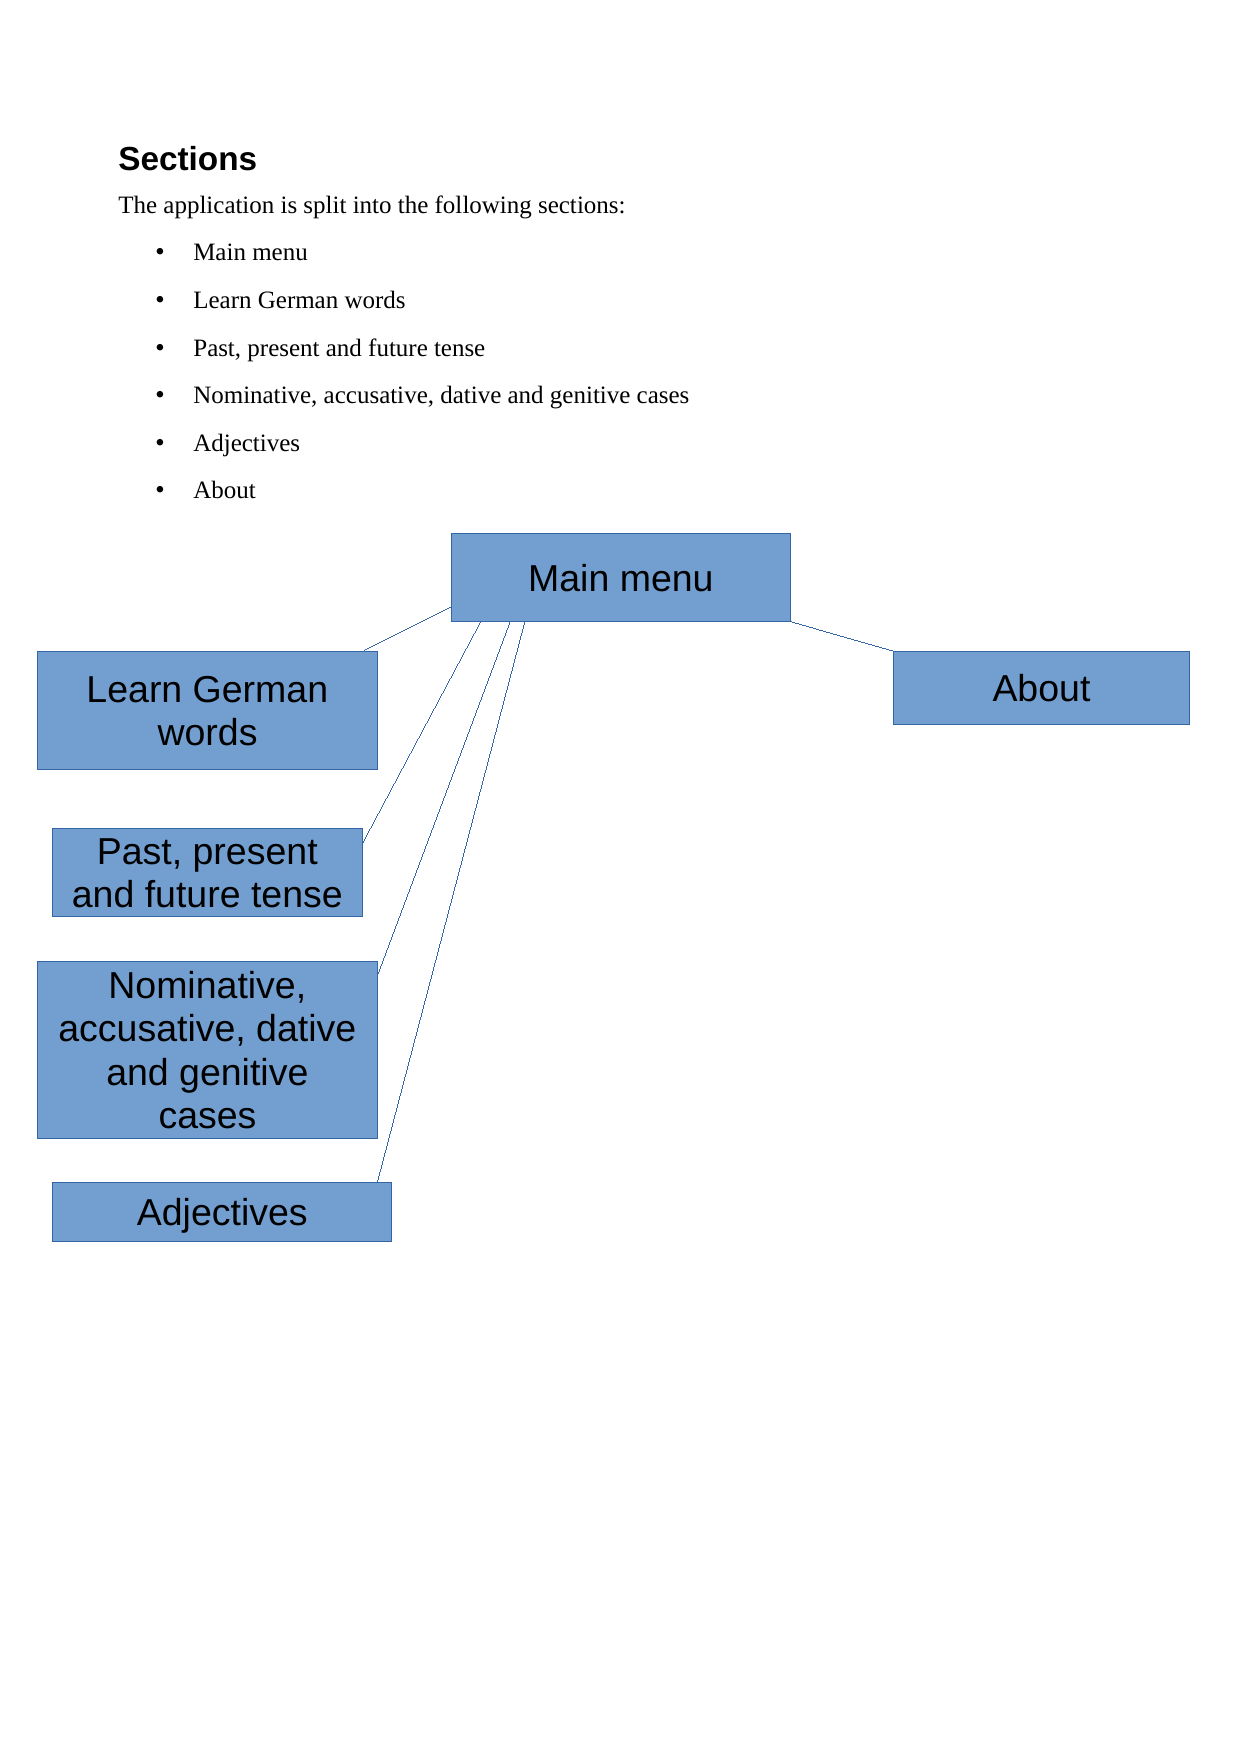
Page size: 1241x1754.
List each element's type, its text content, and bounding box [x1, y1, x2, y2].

text The application is split into the following sections: [118, 190, 1122, 219]
list Learn German words [156, 285, 1122, 314]
list Adjectives [156, 428, 1122, 457]
subtitle Sections [118, 139, 1122, 177]
list Main menu [156, 237, 1122, 266]
list Nominative, accusative, dative and genitive cases [156, 380, 1122, 409]
list Past, present and future tense [156, 333, 1122, 361]
list About [156, 476, 1122, 504]
